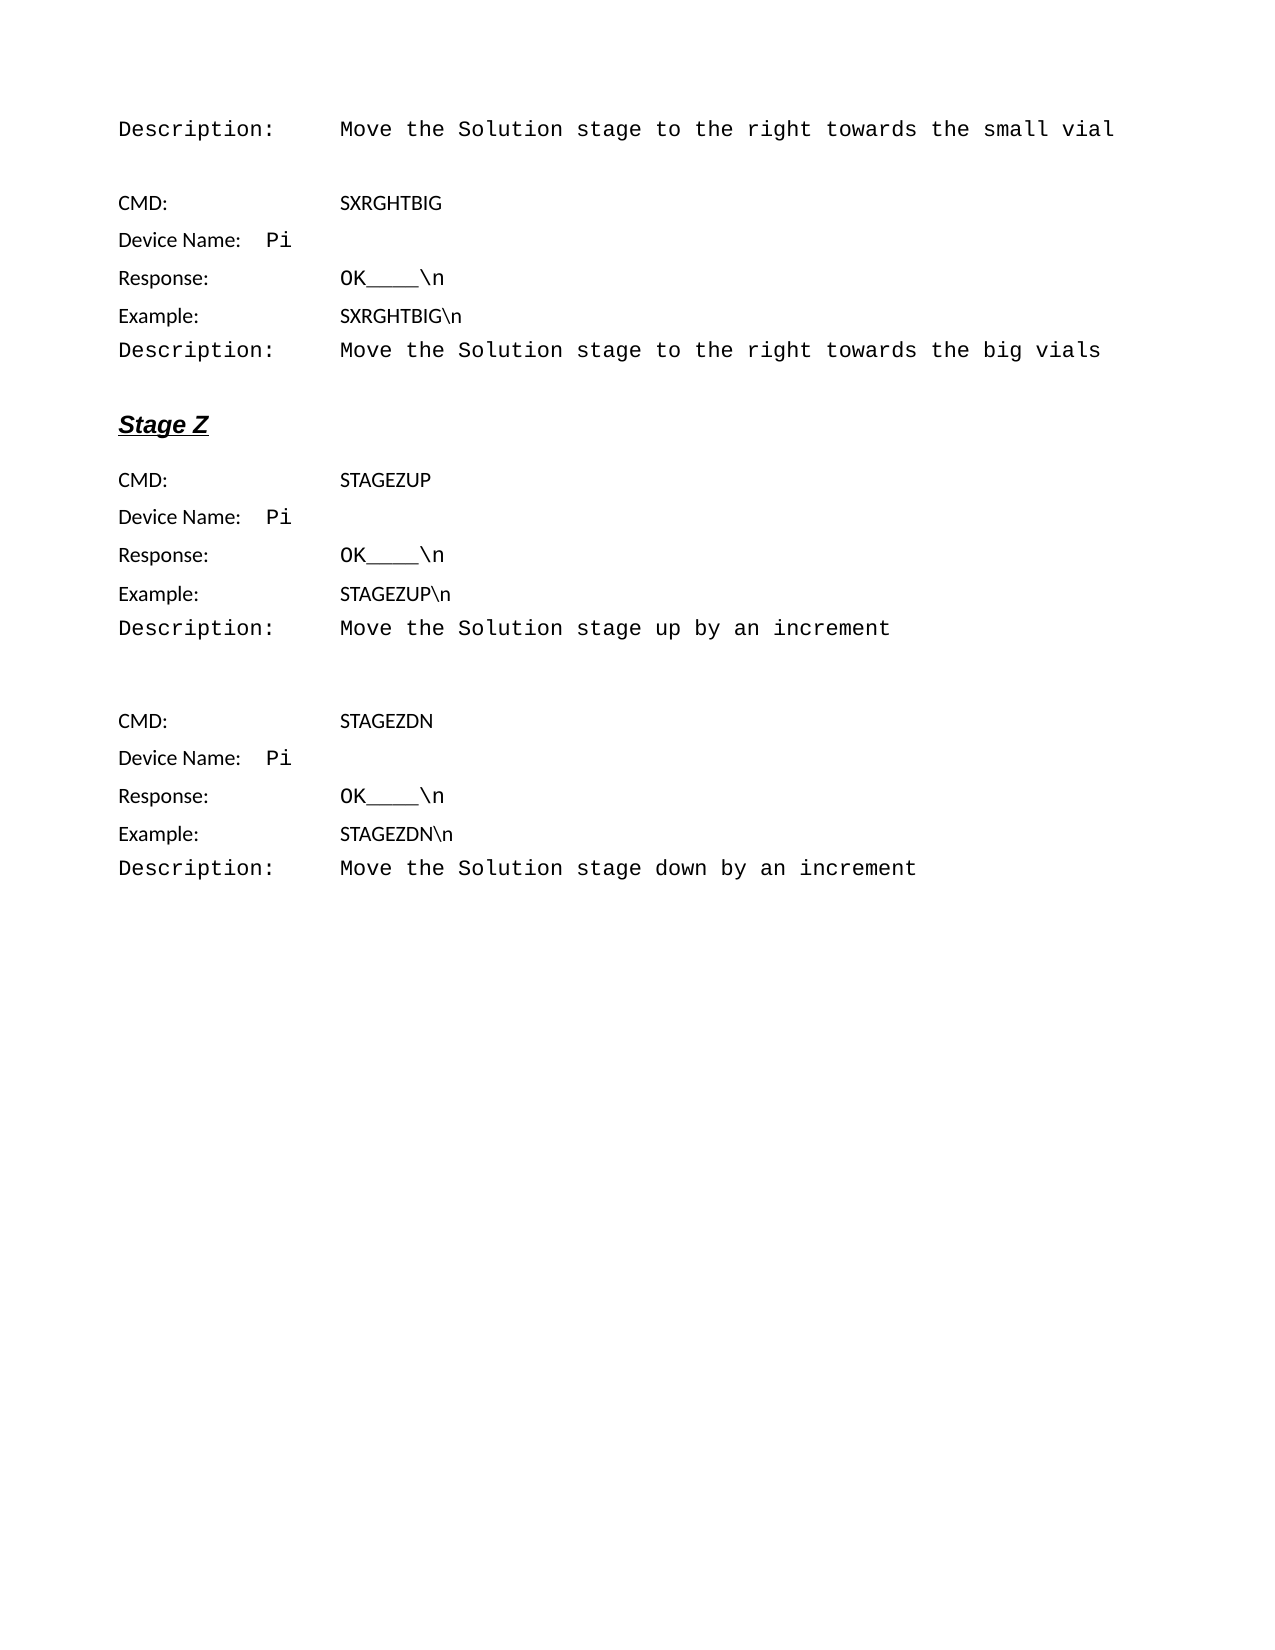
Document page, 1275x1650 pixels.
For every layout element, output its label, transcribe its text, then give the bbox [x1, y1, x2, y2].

text Description: Move the Solution stage to the right towards the big vials [118, 339, 1157, 364]
text Description: Move the Solution stage up by an increment [118, 617, 1157, 641]
text Example: STAGEZUP\n [118, 580, 1157, 607]
text Description: Move the Solution stage down by an increment [118, 857, 1157, 882]
text Response: OK____\n [118, 542, 1157, 569]
text CMD: STAGEZUP [118, 466, 1157, 493]
text Example: STAGEZDN\n [118, 821, 1157, 847]
text Response: OK____\n [118, 264, 1157, 292]
text Response: OK____\n [118, 782, 1157, 810]
text Device Name: Pi [118, 503, 1157, 531]
text Device Name: Pi [118, 226, 1157, 254]
text CMD: STAGEZDN [118, 707, 1157, 734]
text Example: SXRGHTBIG\n [118, 302, 1157, 329]
text CMD: SXRGHTBIG [118, 189, 1157, 216]
text Description: Move the Solution stage to the right towards the small vial [118, 118, 1157, 143]
text Stage Z [118, 410, 1157, 439]
text Device Name: Pi [118, 744, 1157, 772]
